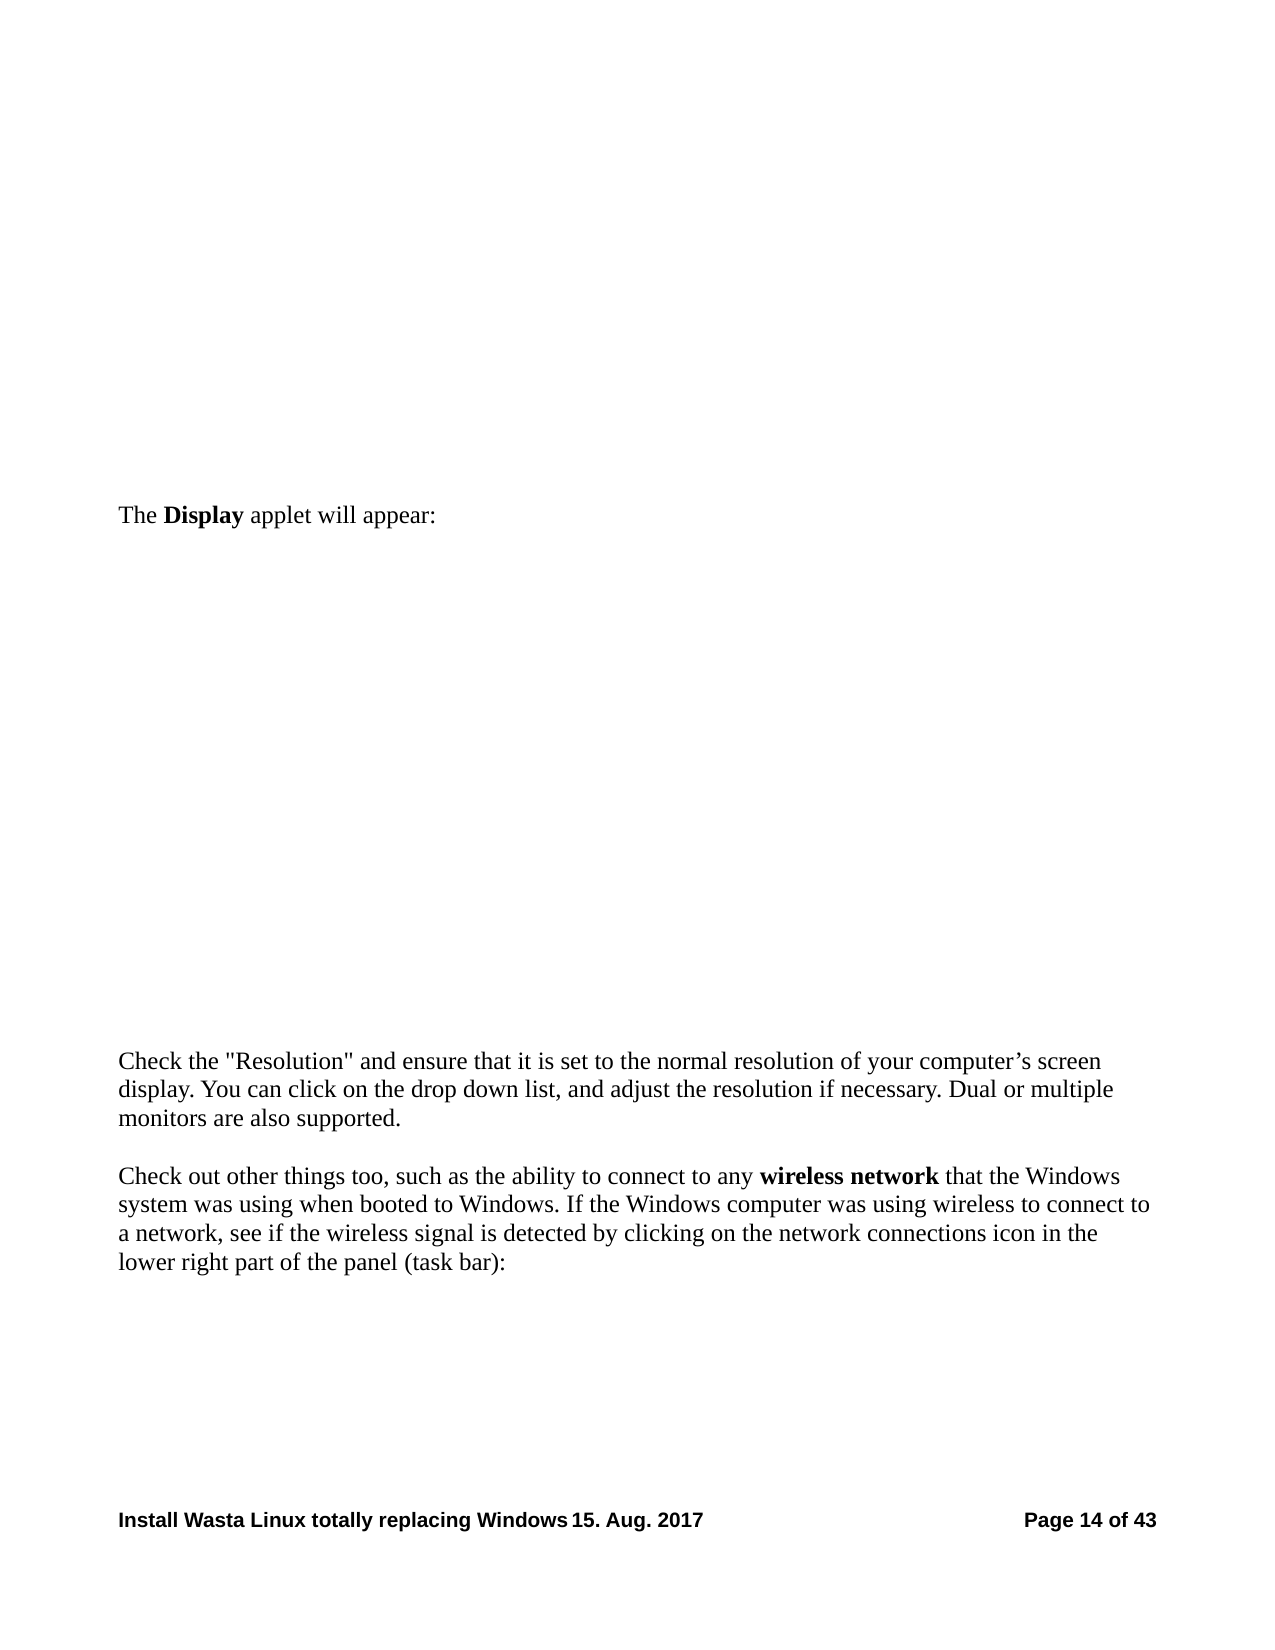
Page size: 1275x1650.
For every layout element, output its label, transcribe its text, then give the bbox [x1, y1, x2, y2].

text Check out other things too, such as the ability to connect to any wireless network that the Windows system was using when booted to Windows. If the Windows computer was using wireless to connect to a network, see if the wireless signal is detected by clicking on the network connections icon in the lower right part of the panel (task bar): [118, 1161, 1157, 1276]
text Check the "Resolution" and ensure that it is set to the normal resolution of your computer’s screen display. You can click on the drop down list, and adjust the resolution if necessary. Dual or multiple monitors are also supported. [118, 1046, 1157, 1132]
text The Display applet will appear: [118, 500, 1157, 528]
